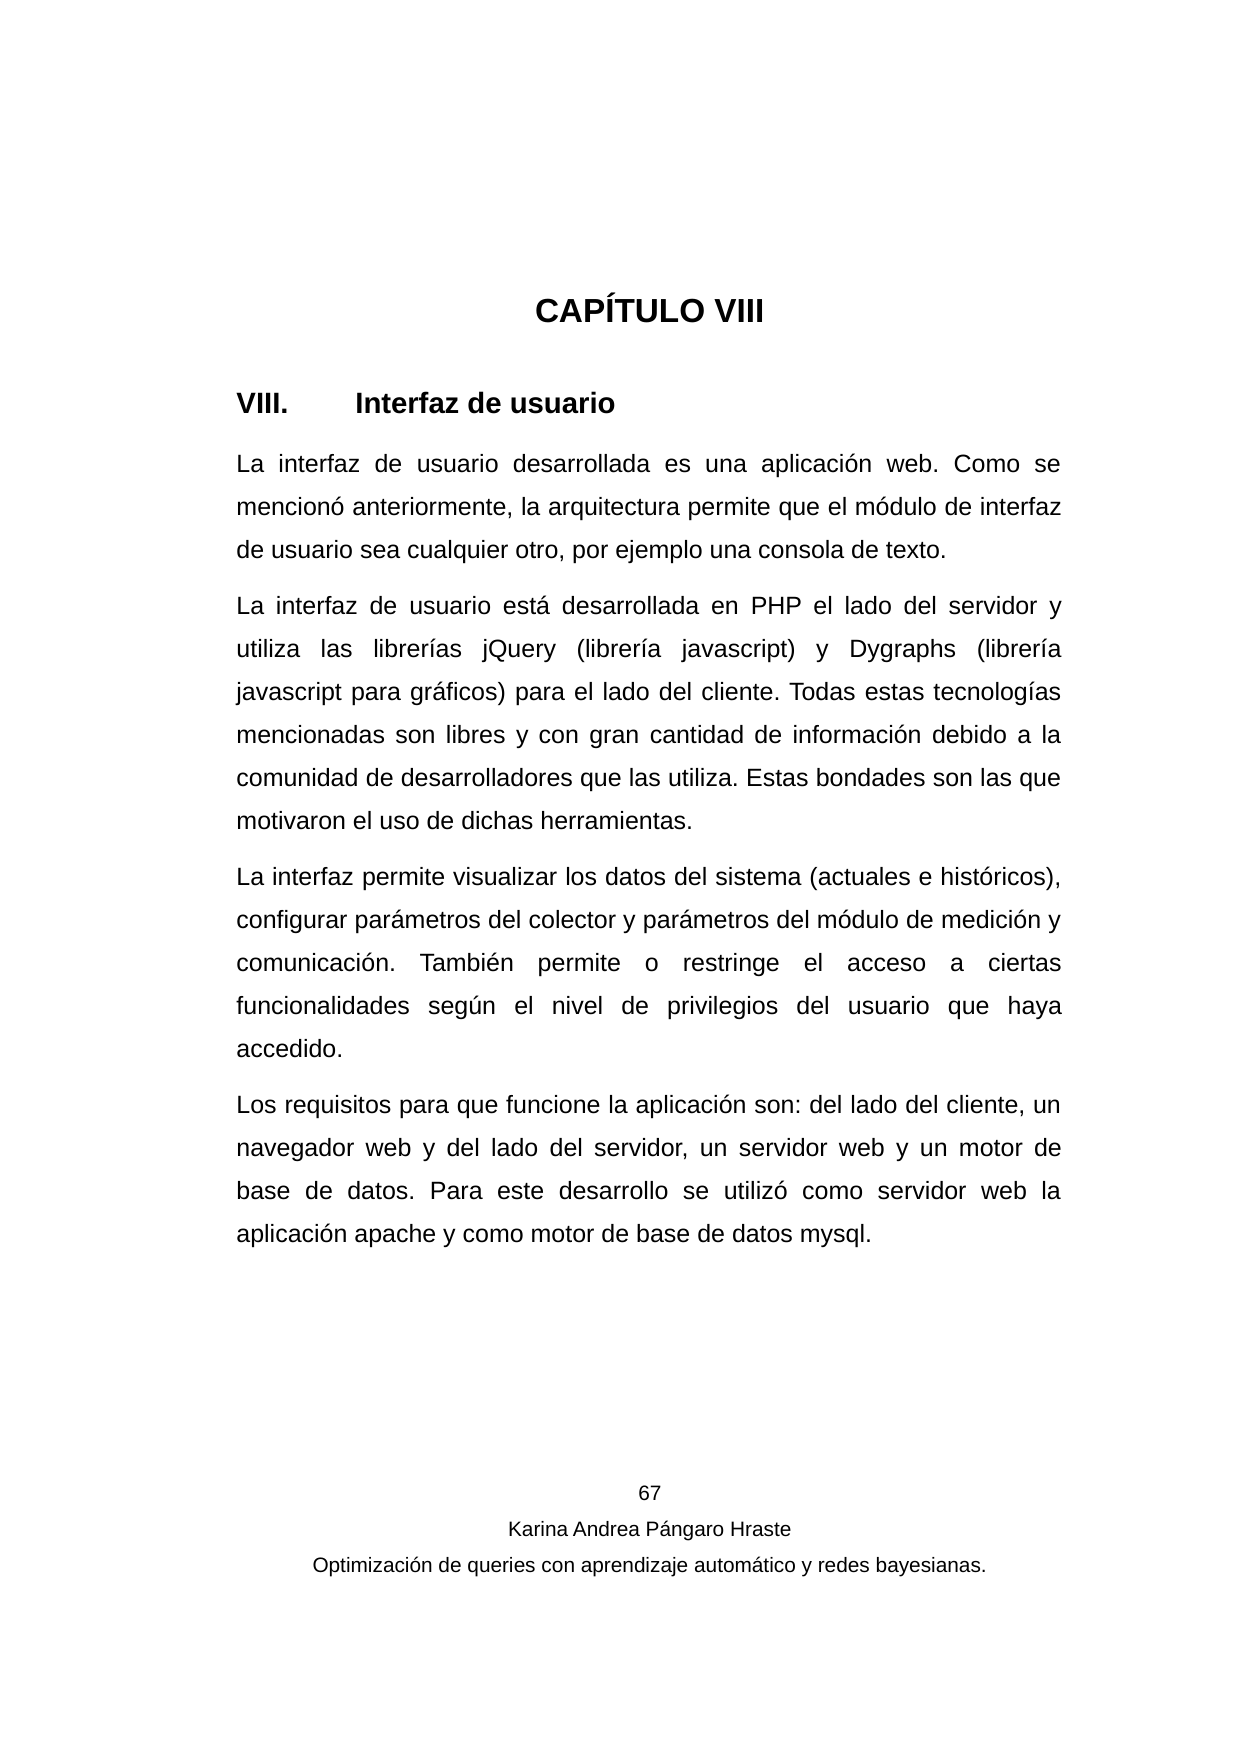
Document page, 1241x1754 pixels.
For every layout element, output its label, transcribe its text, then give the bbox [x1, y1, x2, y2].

subtitle Interfaz de usuario [236, 386, 1063, 419]
text Los requisitos para que funcione la aplicación son: del lado del cliente, un navegador web y del lado del servidor, un servidor web y un motor de base de datos. Para este desarrollo se utilizó como servidor web la aplicación apache y como motor de base de datos mysql. [236, 1090, 1063, 1248]
text La interfaz de usuario desarrollada es una aplicación web. Como se mencionó anteriormente, la arquitectura permite que el módulo de interfaz de usuario sea cualquier otro, por ejemplo una consola de texto. [236, 449, 1063, 564]
text La interfaz de usuario está desarrollada en PHP el lado del servidor y utiliza las librerías jQuery (librería javascript) y Dygraphs (librería javascript para gráficos) para el lado del cliente. Todas estas tecnologías mencionadas son libres y con gran cantidad de información debido a la comunidad de desarrolladores que las utiliza. Estas bondades son las que motivaron el uso de dichas herramientas. [236, 591, 1063, 835]
subtitle CAPÍTULO VIII [236, 291, 1063, 329]
text La interfaz permite visualizar los datos del sistema (actuales e históricos), configurar parámetros del colector y parámetros del módulo de medición y comunicación. También permite o restringe el acceso a ciertas funcionalidades según el nivel de privilegios del usuario que haya accedido. [236, 862, 1063, 1063]
